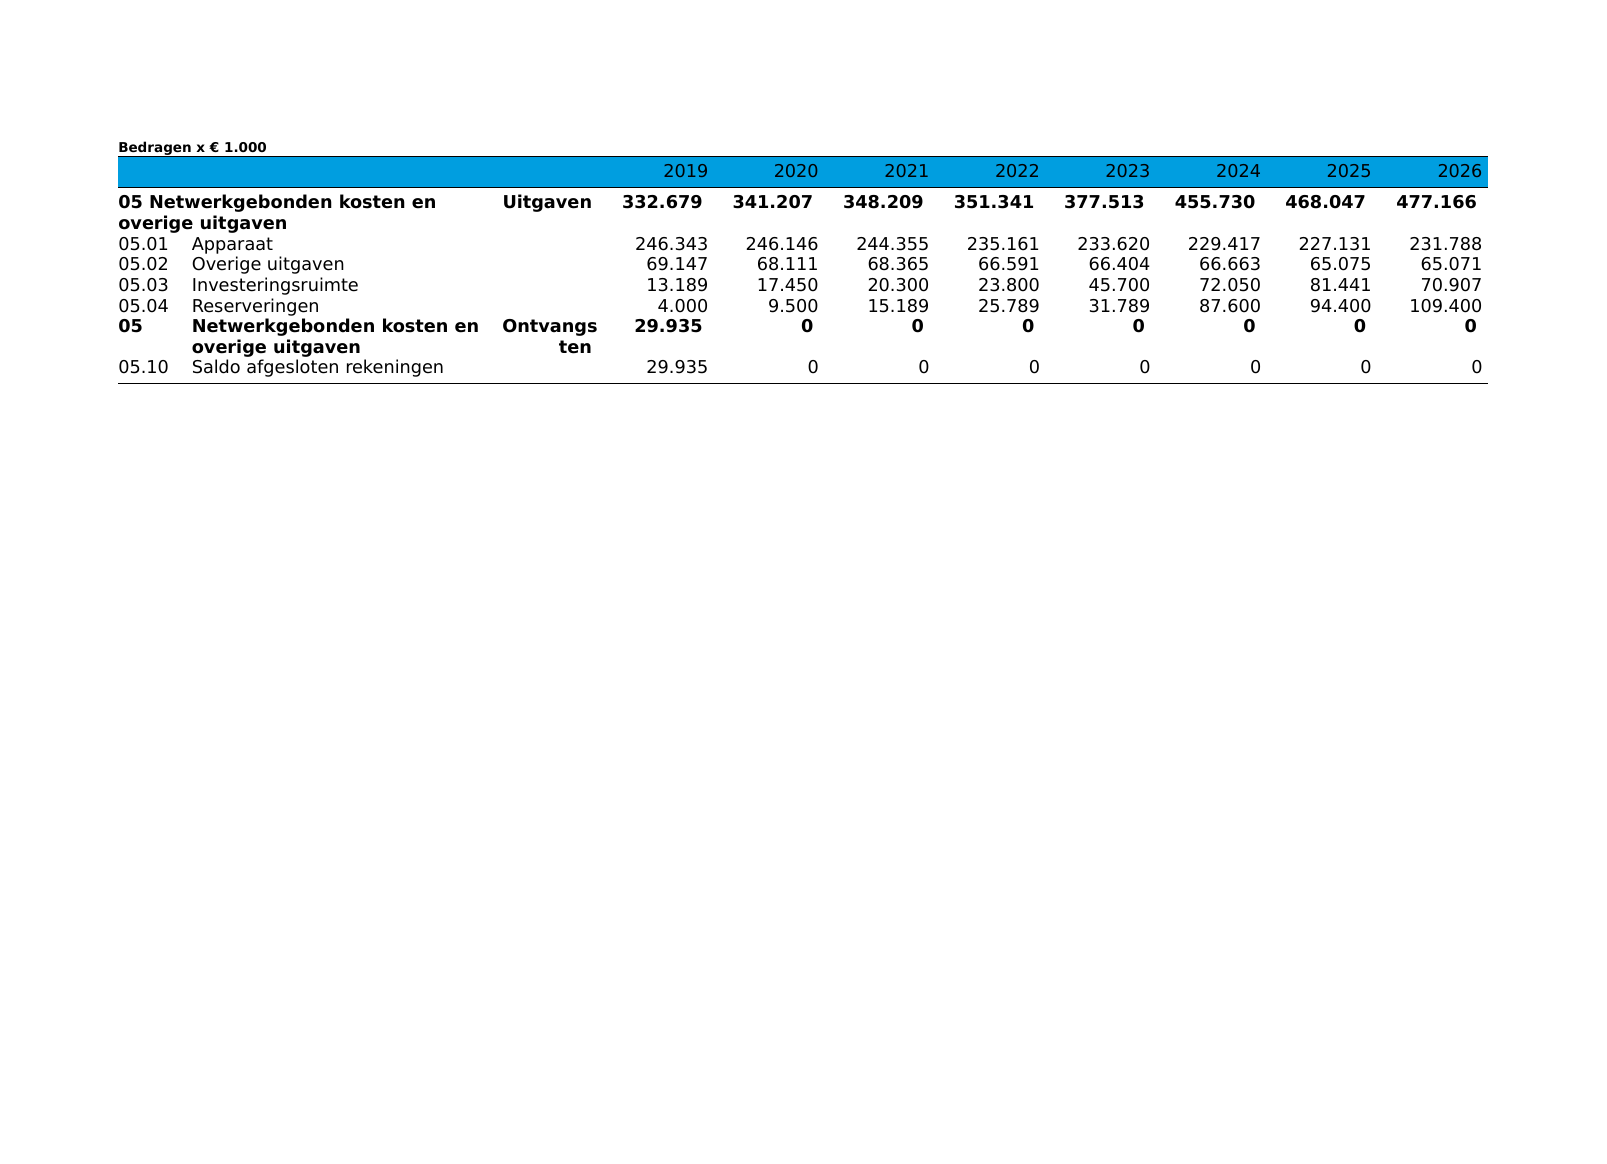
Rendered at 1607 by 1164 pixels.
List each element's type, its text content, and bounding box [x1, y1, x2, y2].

table_cell 66.663 [1156, 254, 1267, 275]
table_cell 4.000 [603, 296, 714, 316]
table_cell 0 [1156, 358, 1267, 383]
table_cell 348.209 [825, 188, 935, 234]
table_cell 341.207 [714, 188, 824, 234]
table_cell 05.04 [118, 296, 186, 316]
table_cell 477.166 [1377, 188, 1488, 234]
table_cell [118, 157, 493, 187]
table_cell 2026 [1377, 157, 1488, 187]
table_cell 233.620 [1046, 234, 1156, 254]
table_cell 351.341 [935, 188, 1046, 234]
table_cell [493, 234, 603, 254]
table_cell 468.047 [1267, 188, 1377, 234]
table_cell 68.365 [825, 254, 935, 275]
table_cell 0 [825, 358, 935, 383]
table_cell 0 [1377, 316, 1488, 357]
table_cell 0 [1267, 358, 1377, 383]
table_cell 0 [714, 358, 824, 383]
table_cell 65.071 [1377, 254, 1488, 275]
table_cell 05 [118, 316, 186, 357]
table_header Bedragen x € 1.000 [118, 140, 1488, 156]
table_cell 31.789 [1046, 296, 1156, 316]
table_cell 246.343 [603, 234, 714, 254]
table_cell 05 Netwerkgebonden kosten en overige uitgaven [118, 188, 493, 234]
table_cell 2022 [935, 157, 1046, 187]
table_cell 29.935 [603, 358, 714, 383]
table_cell 0 [714, 316, 824, 357]
table_cell Overige uitgaven [186, 254, 493, 275]
table_cell [493, 296, 603, 316]
table_cell 17.450 [714, 275, 824, 296]
table_cell 229.417 [1156, 234, 1267, 254]
table_cell Netwerkgebonden kosten en overige uitgaven [186, 316, 493, 357]
table_cell 2020 [714, 157, 824, 187]
table_cell 9.500 [714, 296, 824, 316]
table_cell 29.935 [603, 316, 714, 357]
table_cell 455.730 [1156, 188, 1267, 234]
table_cell 0 [825, 316, 935, 357]
table_cell 244.355 [825, 234, 935, 254]
table_cell 05.10 [118, 358, 186, 383]
table_cell 377.513 [1046, 188, 1156, 234]
table_cell [493, 157, 603, 187]
table_cell 87.600 [1156, 296, 1267, 316]
table_cell Apparaat [186, 234, 493, 254]
table_cell 23.800 [935, 275, 1046, 296]
table_cell 81.441 [1267, 275, 1377, 296]
table_cell 66.404 [1046, 254, 1156, 275]
table_cell Ontvangsten [493, 316, 603, 357]
table_cell 0 [1267, 316, 1377, 357]
table_cell Investeringsruimte [186, 275, 493, 296]
table_cell 13.189 [603, 275, 714, 296]
table_cell 25.789 [935, 296, 1046, 316]
table_cell [493, 254, 603, 275]
table_cell 109.400 [1377, 296, 1488, 316]
table_cell 94.400 [1267, 296, 1377, 316]
table_cell 2021 [825, 157, 935, 187]
table_cell 2023 [1046, 157, 1156, 187]
table_cell 0 [935, 316, 1046, 357]
table_cell 66.591 [935, 254, 1046, 275]
table_cell 227.131 [1267, 234, 1377, 254]
table_cell 68.111 [714, 254, 824, 275]
table_cell Reserveringen [186, 296, 493, 316]
table_cell 05.01 [118, 234, 186, 254]
table_cell 0 [1046, 316, 1156, 357]
table_cell 332.679 [603, 188, 714, 234]
table_cell 0 [1156, 316, 1267, 357]
table_cell 05.02 [118, 254, 186, 275]
table_cell Uitgaven [493, 188, 603, 234]
table_cell 235.161 [935, 234, 1046, 254]
table_cell 2019 [603, 157, 714, 187]
table_cell 0 [935, 358, 1046, 383]
table_cell 15.189 [825, 296, 935, 316]
table_cell 65.075 [1267, 254, 1377, 275]
table_cell 45.700 [1046, 275, 1156, 296]
table_cell Saldo afgesloten rekeningen [186, 358, 493, 383]
table_cell 0 [1377, 358, 1488, 383]
table_cell 70.907 [1377, 275, 1488, 296]
table_cell 72.050 [1156, 275, 1267, 296]
table_cell 2024 [1156, 157, 1267, 187]
table_cell 05.03 [118, 275, 186, 296]
table_cell [493, 275, 603, 296]
table_cell 246.146 [714, 234, 824, 254]
table_cell 69.147 [603, 254, 714, 275]
table_cell 0 [1046, 358, 1156, 383]
table_cell [493, 358, 603, 383]
table_cell 20.300 [825, 275, 935, 296]
table_cell 231.788 [1377, 234, 1488, 254]
table_cell 2025 [1267, 157, 1377, 187]
